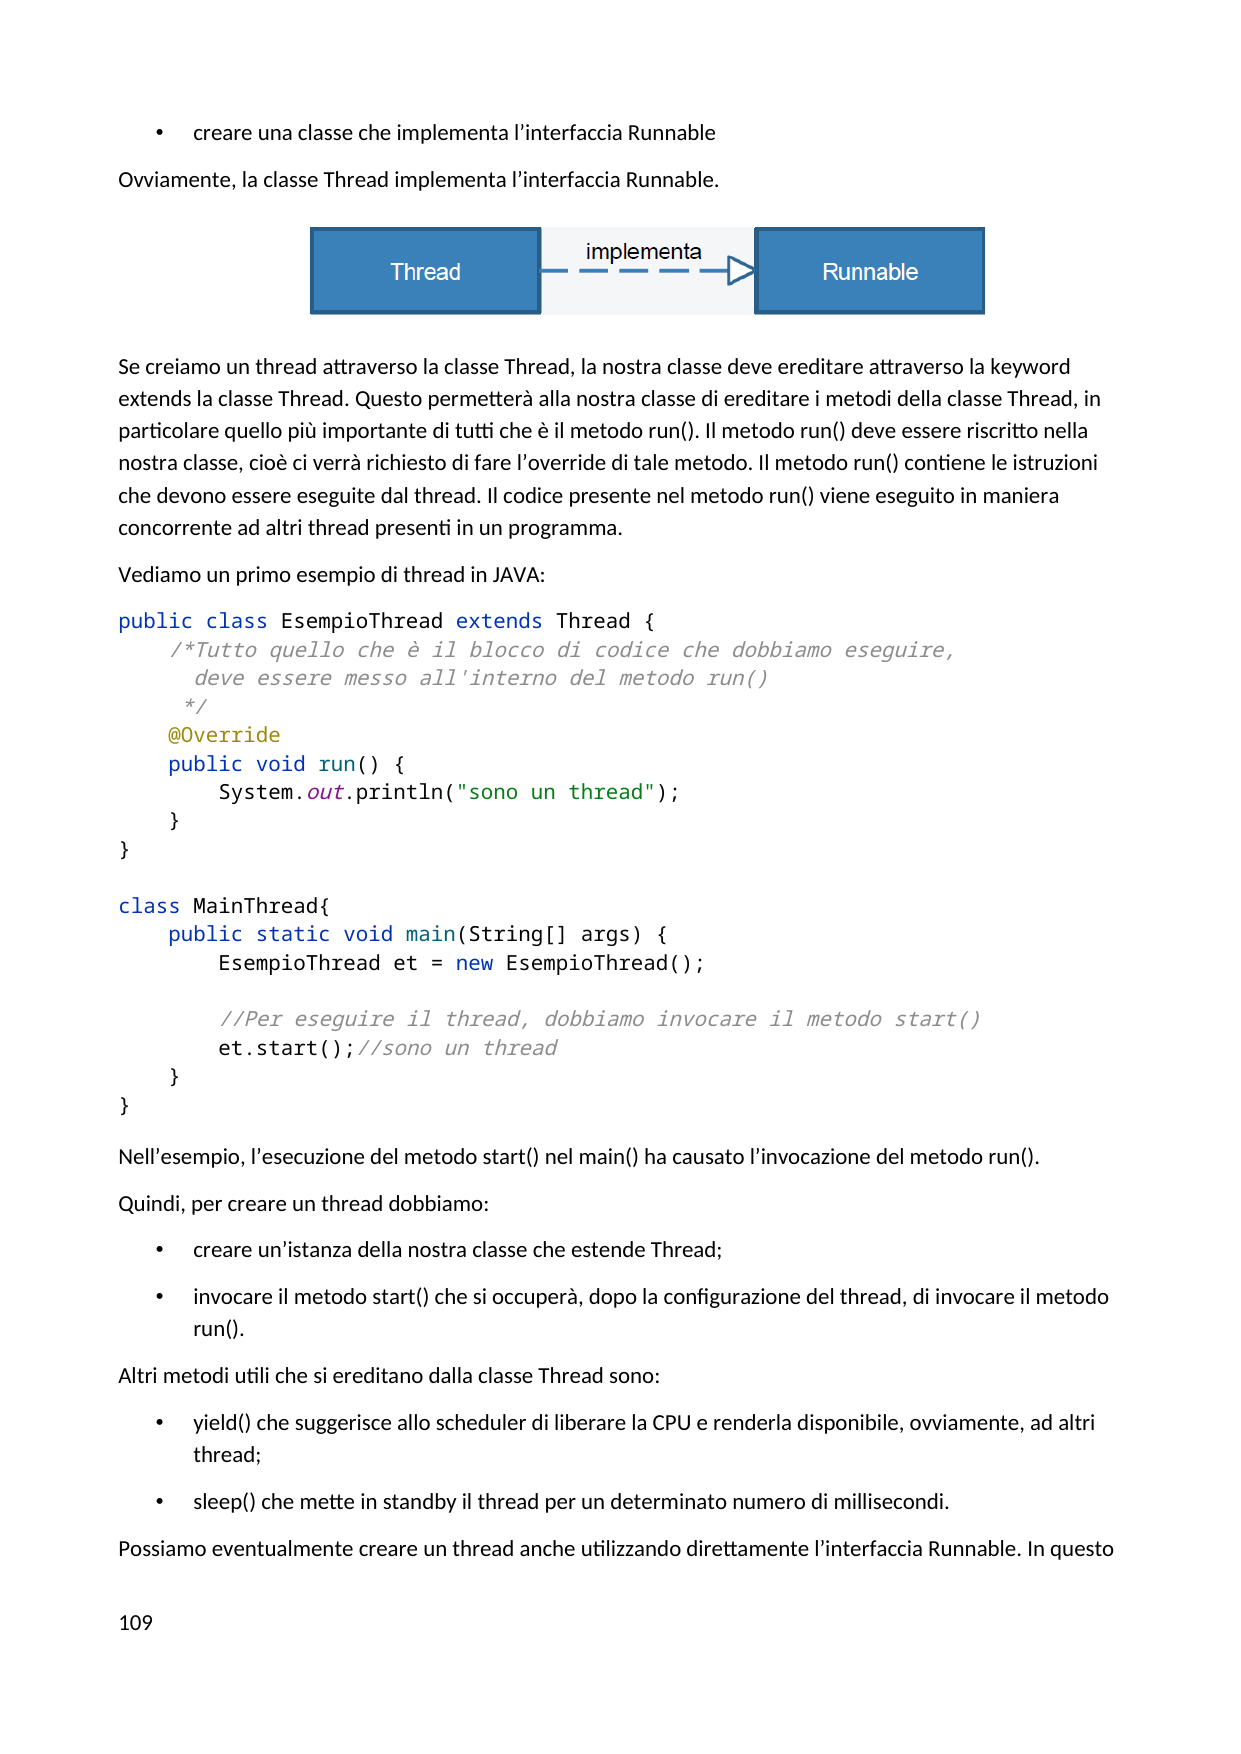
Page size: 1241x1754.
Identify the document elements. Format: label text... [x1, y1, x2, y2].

text Possiamo eventualmente creare un thread anche utilizzando direttamente l’interfaccia Runnable. In questo [118, 1534, 1122, 1562]
list yield() che suggerisce allo scheduler di liberare la CPU e renderla disponibile, ovviamente, ad altri thread; [156, 1408, 1122, 1468]
list creare un’istanza della nostra classe che estende Thread; [156, 1236, 1122, 1263]
text Ovviamente, la classe Thread implementa l’interfaccia Runnable. [118, 165, 1122, 193]
text Altri metodi utili che si ereditano dalla classe Thread sono: [118, 1361, 1122, 1389]
text Quindi, per creare un thread dobbiamo: [118, 1189, 1122, 1217]
list invocare il metodo start() che si occuperà, dopo la configurazione del thread, di invocare il metodo run(). [156, 1282, 1122, 1342]
text public class EsempioThread extends Thread { /*Tutto quello che è il blocco di codice che dobbiamo eseguire, deve essere messo all'interno del metodo run() */ @Override public void run() { System.out.println("sono un thread"); } } class MainThread{ public static void main(String[] args) { EsempioThread et = new EsempioThread(); //Per eseguire il thread, dobbiamo invocare il metodo start() et.start();//sono un thread } } [118, 606, 1122, 1142]
text Se creiamo un thread attraverso la classe Thread, la nostra classe deve ereditare attraverso la keyword extends la classe Thread. Questo permetterà alla nostra classe di ereditare i metodi della classe Thread, in particolare quello più importante di tutti che è il metodo run(). Il metodo run() deve essere riscritto nella nostra classe, cioè ci verrà richiesto di fare l’override di tale metodo. Il metodo run() contiene le istruzioni che devono essere eseguite dal thread. Il codice presente nel metodo run() viene eseguito in maniera concorrente ad altri thread presenti in un programma. [118, 352, 1122, 541]
text Vediamo un primo esempio di thread in JAVA: [118, 560, 1122, 588]
picture [309, 227, 986, 315]
list creare una classe che implementa l’interfaccia Runnable [156, 118, 1122, 146]
list sleep() che mette in standby il thread per un determinato numero di millisecondi. [156, 1487, 1122, 1515]
text Nell’esempio, l’esecuzione del metodo start() nel main() ha causato l’invocazione del metodo run(). [118, 1142, 1122, 1170]
